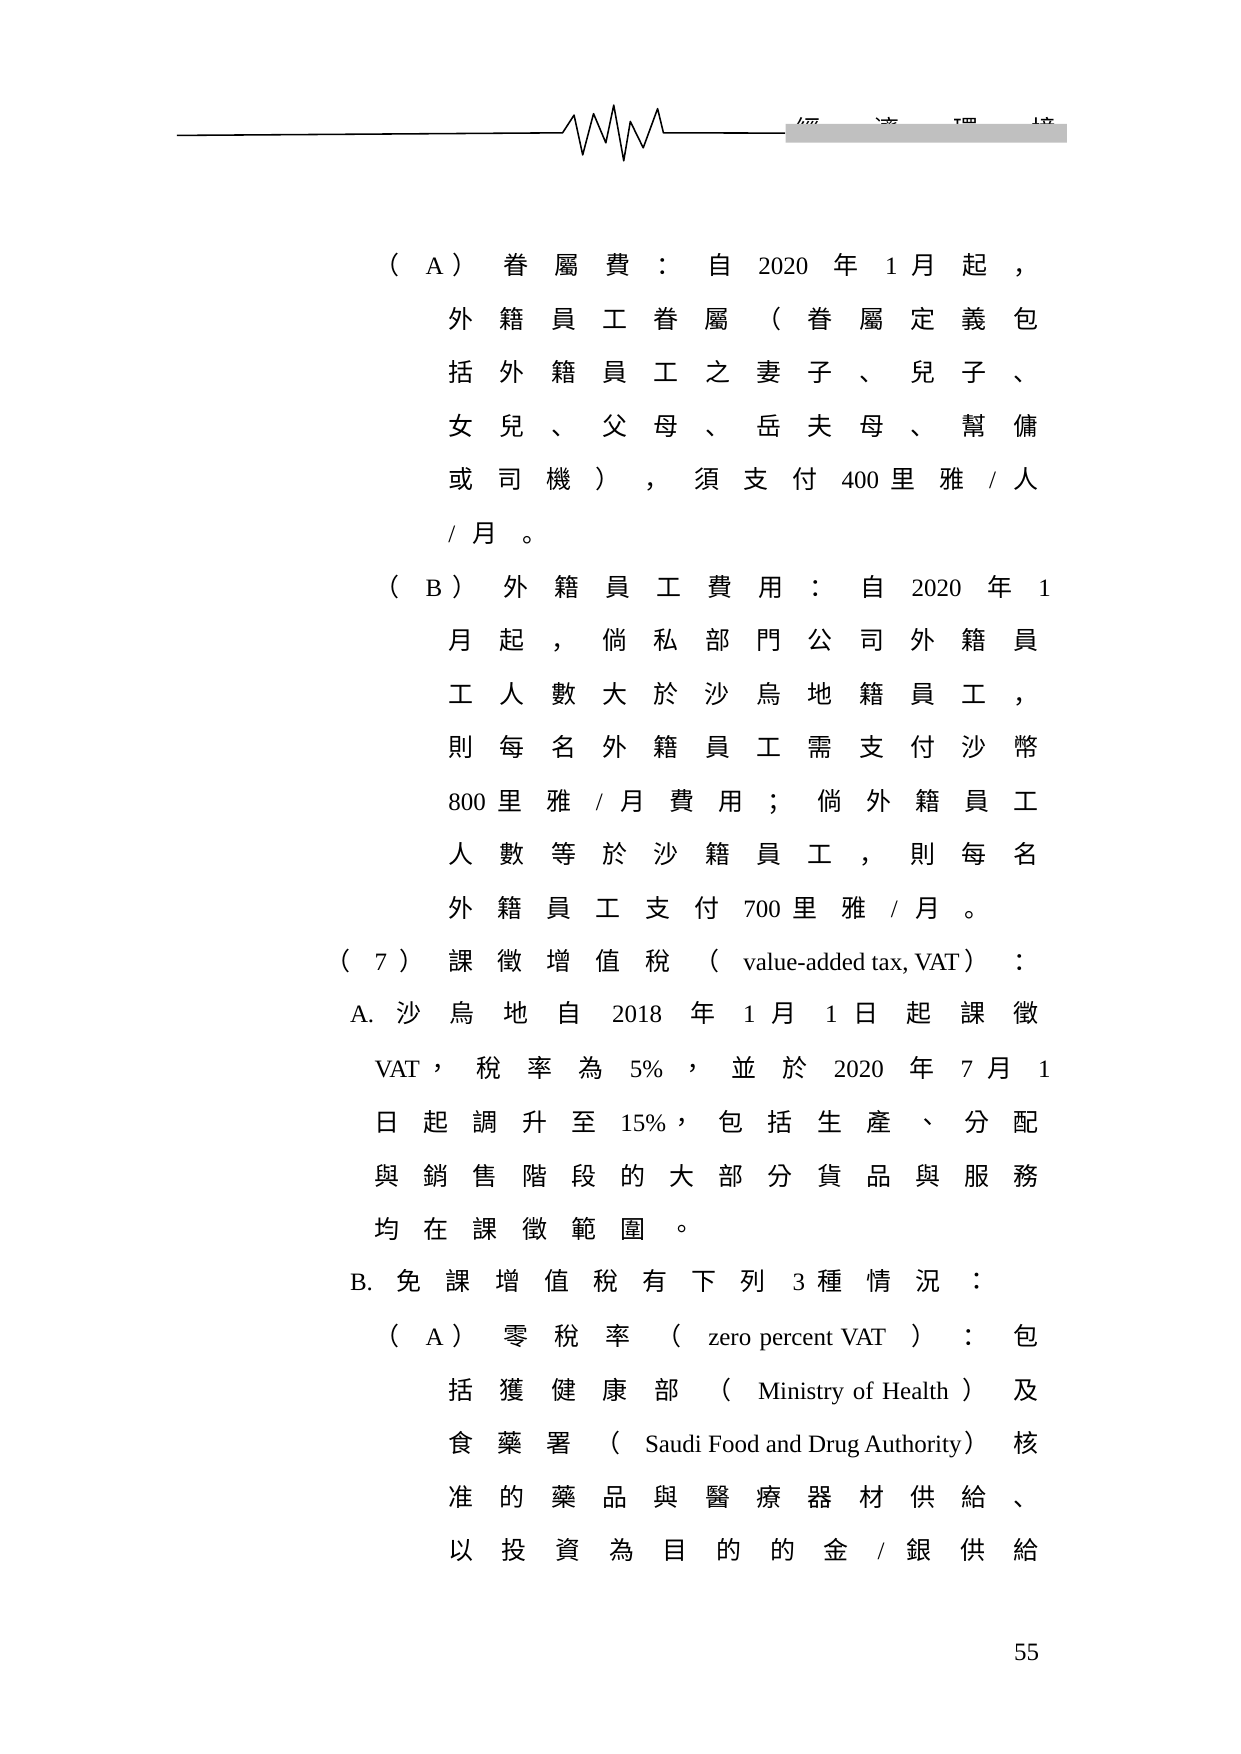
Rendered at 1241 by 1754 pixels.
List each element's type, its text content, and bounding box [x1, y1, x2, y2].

text （B）外籍員工費用：自2020年1月起，倘私部門公司外籍員工人數大於沙烏地籍員工，則每名外籍員工需支付沙幣800里雅/月費用；倘外籍員工人數等於沙籍員工，則每名外籍員工支付700里雅/月。 [362, 558, 1063, 933]
text B. 免課增值稅有下列3種情況： [325, 1254, 1063, 1308]
text （7）課徵增值稅（value-added tax, VAT）： [301, 933, 1063, 987]
text （A）零稅率（zero percent VAT）：包括獲健康部（Ministry of Health）及食藥署（Saudi Food and Drug Authority）核准的藥品與醫療器材供給、以投資為目的的金/銀供給 [362, 1308, 1063, 1576]
text A. 沙烏地自2018年1月1日起課徵VAT，稅率為5%，並於2020年7月1日起調升至15%，包括生產、分配與銷售階段的大部分貨品與服務均在課徵範圍。 [325, 987, 1063, 1254]
text （A）眷屬費：自2020年1月起，外籍員工眷屬（眷屬定義包括外籍員工之妻子、兒子、女兒、父母、岳夫母、幫傭或司機），須支付400里雅/人/月。 [362, 237, 1063, 558]
